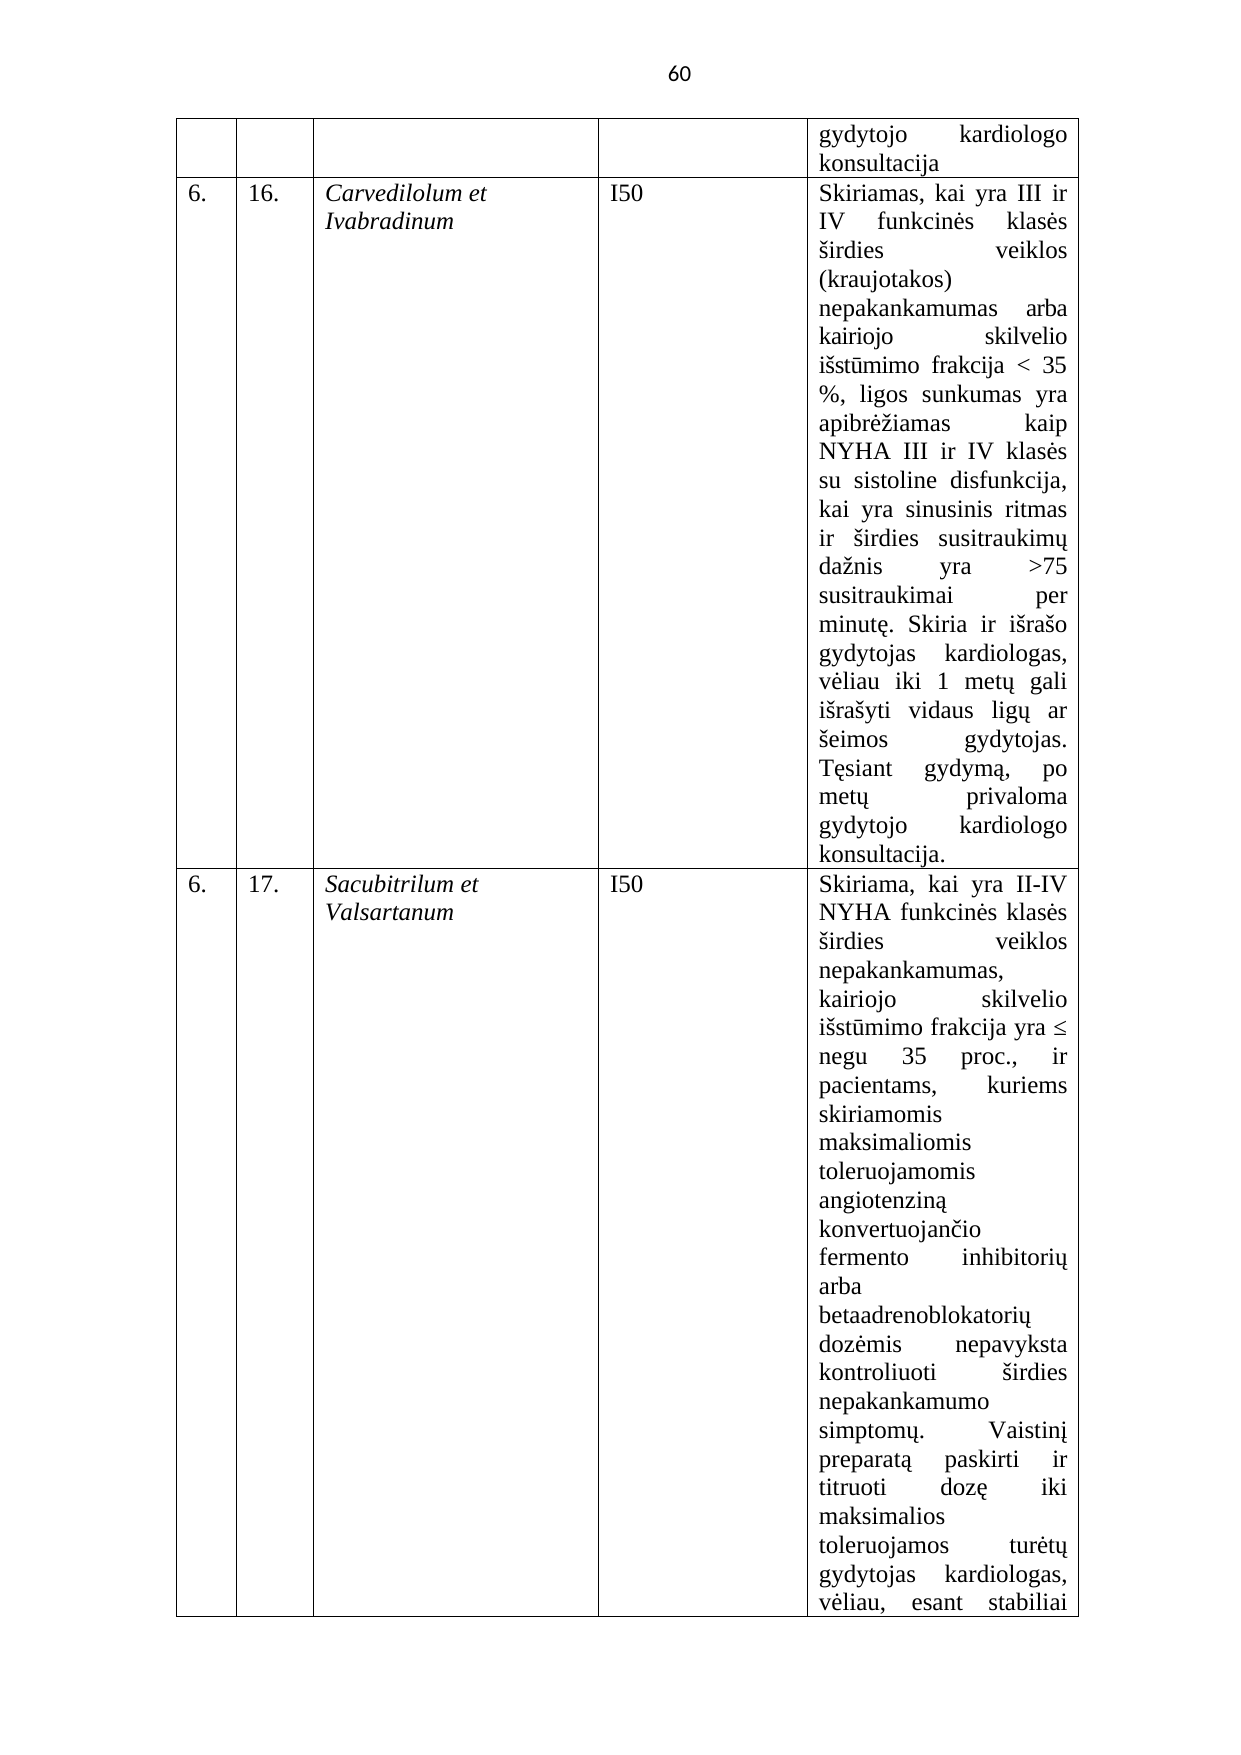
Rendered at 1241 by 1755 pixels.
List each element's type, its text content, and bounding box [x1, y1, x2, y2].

table_cell [1099, 118, 1103, 177]
table_cell [1079, 868, 1083, 1616]
table_cell [1084, 868, 1088, 1616]
table_cell [1109, 177, 1123, 868]
table_cell gydytojo kardiologo konsultacija [808, 119, 1078, 177]
table_cell Skiriama, kai yra II-IV NYHA funkcinės klasės širdies veiklos nepakankamumas, kairiojo skilvelio išstūmimo frakcija yra ≤ negu 35 proc., ir pacientams, kuriems skiriamomis maksimaliomis toleruojamomis angiotenziną konvertuojančio fermento inhibitorių arba betaadrenoblokatorių dozėmis nepavyksta kontroliuoti širdies nepakankamumo simptomų. Vaistinį preparatą paskirti ir titruoti dozę iki maksimalios toleruojamos turėtų gydytojas kardiologas, vėliau, esant stabiliai [808, 869, 1078, 1616]
table_cell [237, 119, 313, 177]
table_cell Sacubitrilum et Valsartanum [314, 869, 598, 1616]
table_cell [314, 119, 598, 177]
table_cell [1084, 177, 1088, 868]
table_cell [1099, 868, 1103, 1616]
table_cell [1109, 118, 1123, 177]
table_cell I50 [599, 869, 807, 1616]
table_cell [1093, 177, 1099, 868]
table_cell [1093, 868, 1099, 1616]
table_cell 6. [177, 869, 236, 1616]
table_cell [1088, 868, 1093, 1616]
table_cell [1103, 868, 1109, 1616]
table_cell Skiriamas, kai yra III ir IV funkcinės klasės širdies veiklos (kraujotakos) nepakankamumas arba kairiojo skilvelio išstūmimo frakcija < 35 %, ligos sunkumas yra apibrėžiamas kaip NYHA III ir IV klasės su sistoline disfunkcija, kai yra sinusinis ritmas ir širdies susitraukimų dažnis yra >75 susitraukimai per minutę. Skiria ir išrašo gydytojas kardiologas, vėliau iki 1 metų gali išrašyti vidaus ligų ar šeimos gydytojas. Tęsiant gydymą, po metų privaloma gydytojo kardiologo konsultacija. [808, 178, 1078, 868]
table_cell [1088, 118, 1093, 177]
table_cell [1103, 177, 1109, 868]
table_cell [1099, 177, 1103, 868]
table_cell 16. [237, 178, 313, 868]
table_cell [1103, 118, 1109, 177]
table_cell [1079, 177, 1083, 868]
table_cell 17. [237, 869, 313, 1616]
table_cell [1079, 118, 1083, 177]
table_cell [1084, 118, 1088, 177]
table_cell I50 [599, 178, 807, 868]
table_cell 6. [177, 178, 236, 868]
table_cell [177, 119, 236, 177]
table_cell [1088, 177, 1093, 868]
table_cell [599, 119, 807, 177]
table_cell Carvedilolum et Ivabradinum [314, 178, 598, 868]
table_cell [1093, 118, 1099, 177]
table_cell [1109, 868, 1123, 1616]
